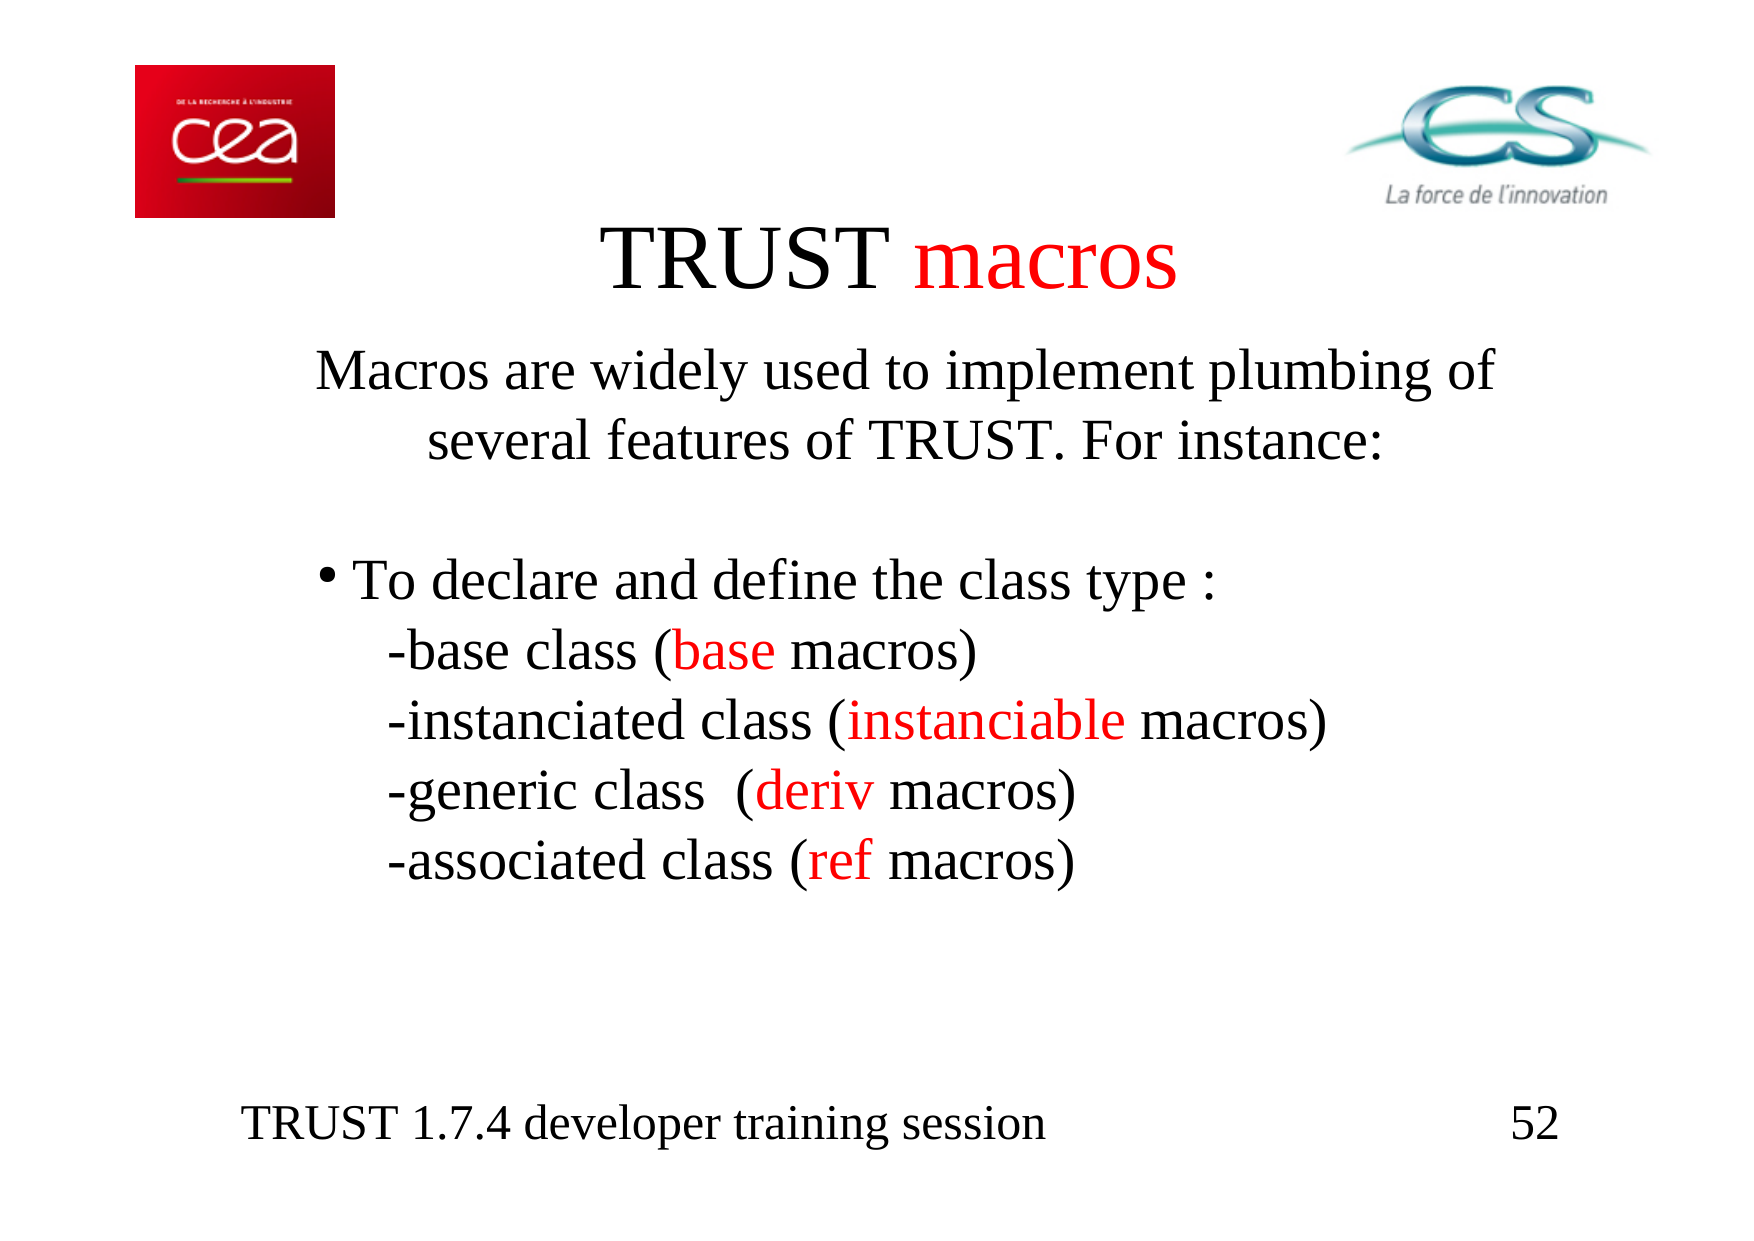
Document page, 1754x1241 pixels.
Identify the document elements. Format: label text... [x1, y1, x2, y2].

text_box Macros are widely used to implement plumbing of several features of TRUST. For instance: To declare and define the class type : -base class (base macros) -instanciated class (instanciable macros) -generic class (deriv macros) -associated class (ref macros) [231, 323, 1581, 970]
picture [1340, 73, 1662, 218]
title TRUST macros [225, 158, 1577, 346]
picture [135, 65, 335, 218]
